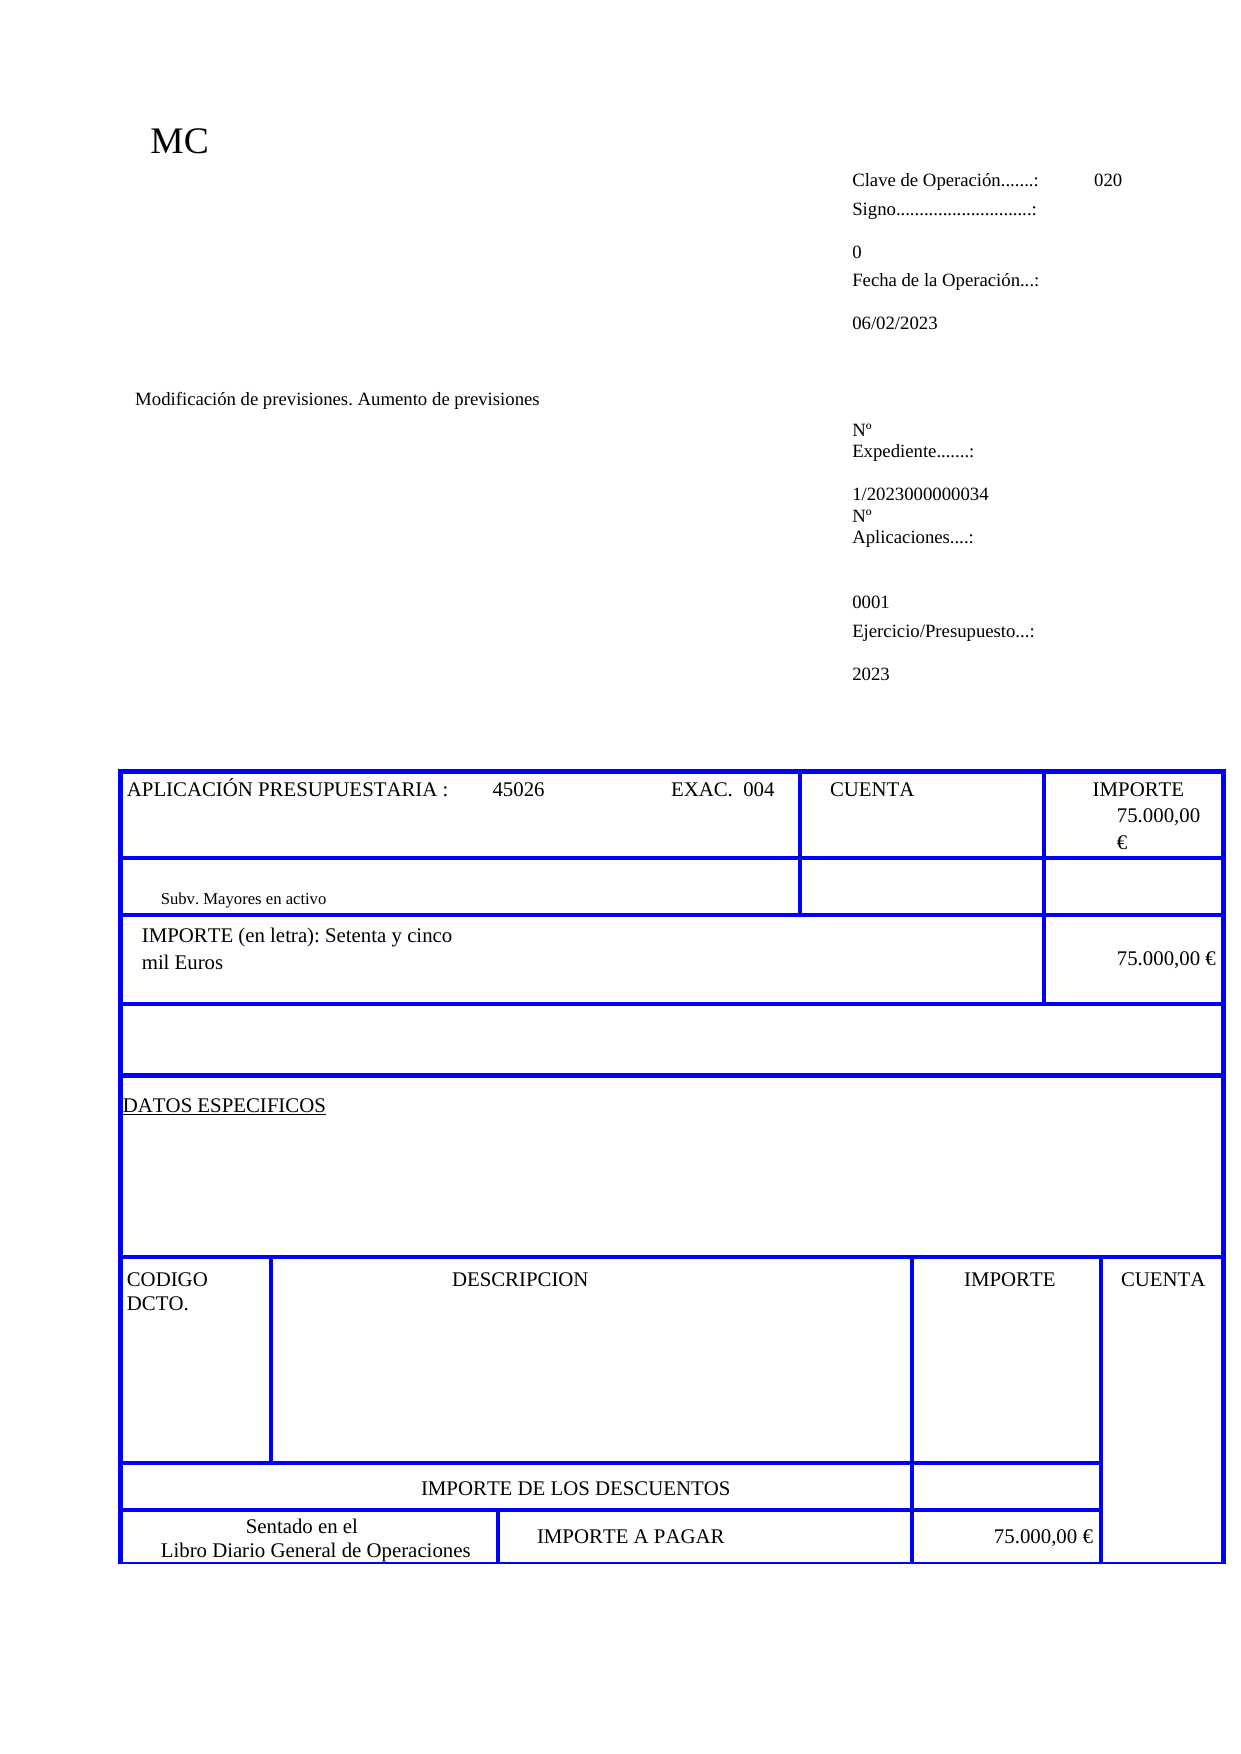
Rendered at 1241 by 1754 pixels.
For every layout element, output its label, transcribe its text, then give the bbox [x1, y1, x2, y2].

table_header CUENTA [802, 774, 1042, 856]
table_header IMPORTE 75.000,00 € [1046, 774, 1221, 856]
table_cell [1046, 860, 1221, 913]
text Ejercicio/Presupuesto...: 2023 [852, 619, 1122, 684]
table_cell CODIGO DCTO. [123, 1259, 269, 1461]
table_cell Sentado en el Libro Diario General de Operaciones [123, 1512, 496, 1562]
table_cell [914, 1465, 1099, 1508]
table_cell DESCRIPCION [273, 1259, 910, 1461]
table_cell [802, 860, 1042, 913]
table_cell DATOS ESPECIFICOS [123, 1078, 1221, 1255]
text Clave de Operación.......: 020 [852, 169, 1122, 191]
text Signo.............................: 0 [852, 198, 1122, 262]
table_cell CUENTA [1103, 1259, 1221, 1562]
table_cell IMPORTE (en letra): Setenta y cinco mil Euros [123, 917, 1042, 1002]
table_cell IMPORTE A PAGAR [500, 1512, 910, 1562]
table_cell Subv. Mayores en activo [123, 860, 798, 913]
text Nº Expediente.......: 1/2023000000034 Nº Aplicaciones....: 0001 [852, 419, 993, 613]
text Modificación de previsiones. Aumento de previsiones [135, 387, 1105, 409]
table_header APLICACIÓN PRESUPUESTARIA : 45026 EXAC. 004 [123, 774, 798, 856]
table_cell 75.000,00 € [1046, 917, 1221, 1002]
table_cell IMPORTE [914, 1259, 1099, 1461]
table_cell IMPORTE DE LOS DESCUENTOS [123, 1465, 910, 1508]
table_cell [123, 1006, 1221, 1073]
text MC [150, 118, 1122, 161]
table_cell 75.000,00 € [914, 1512, 1099, 1562]
text Fecha de la Operación...: 06/02/2023 [852, 269, 1122, 334]
